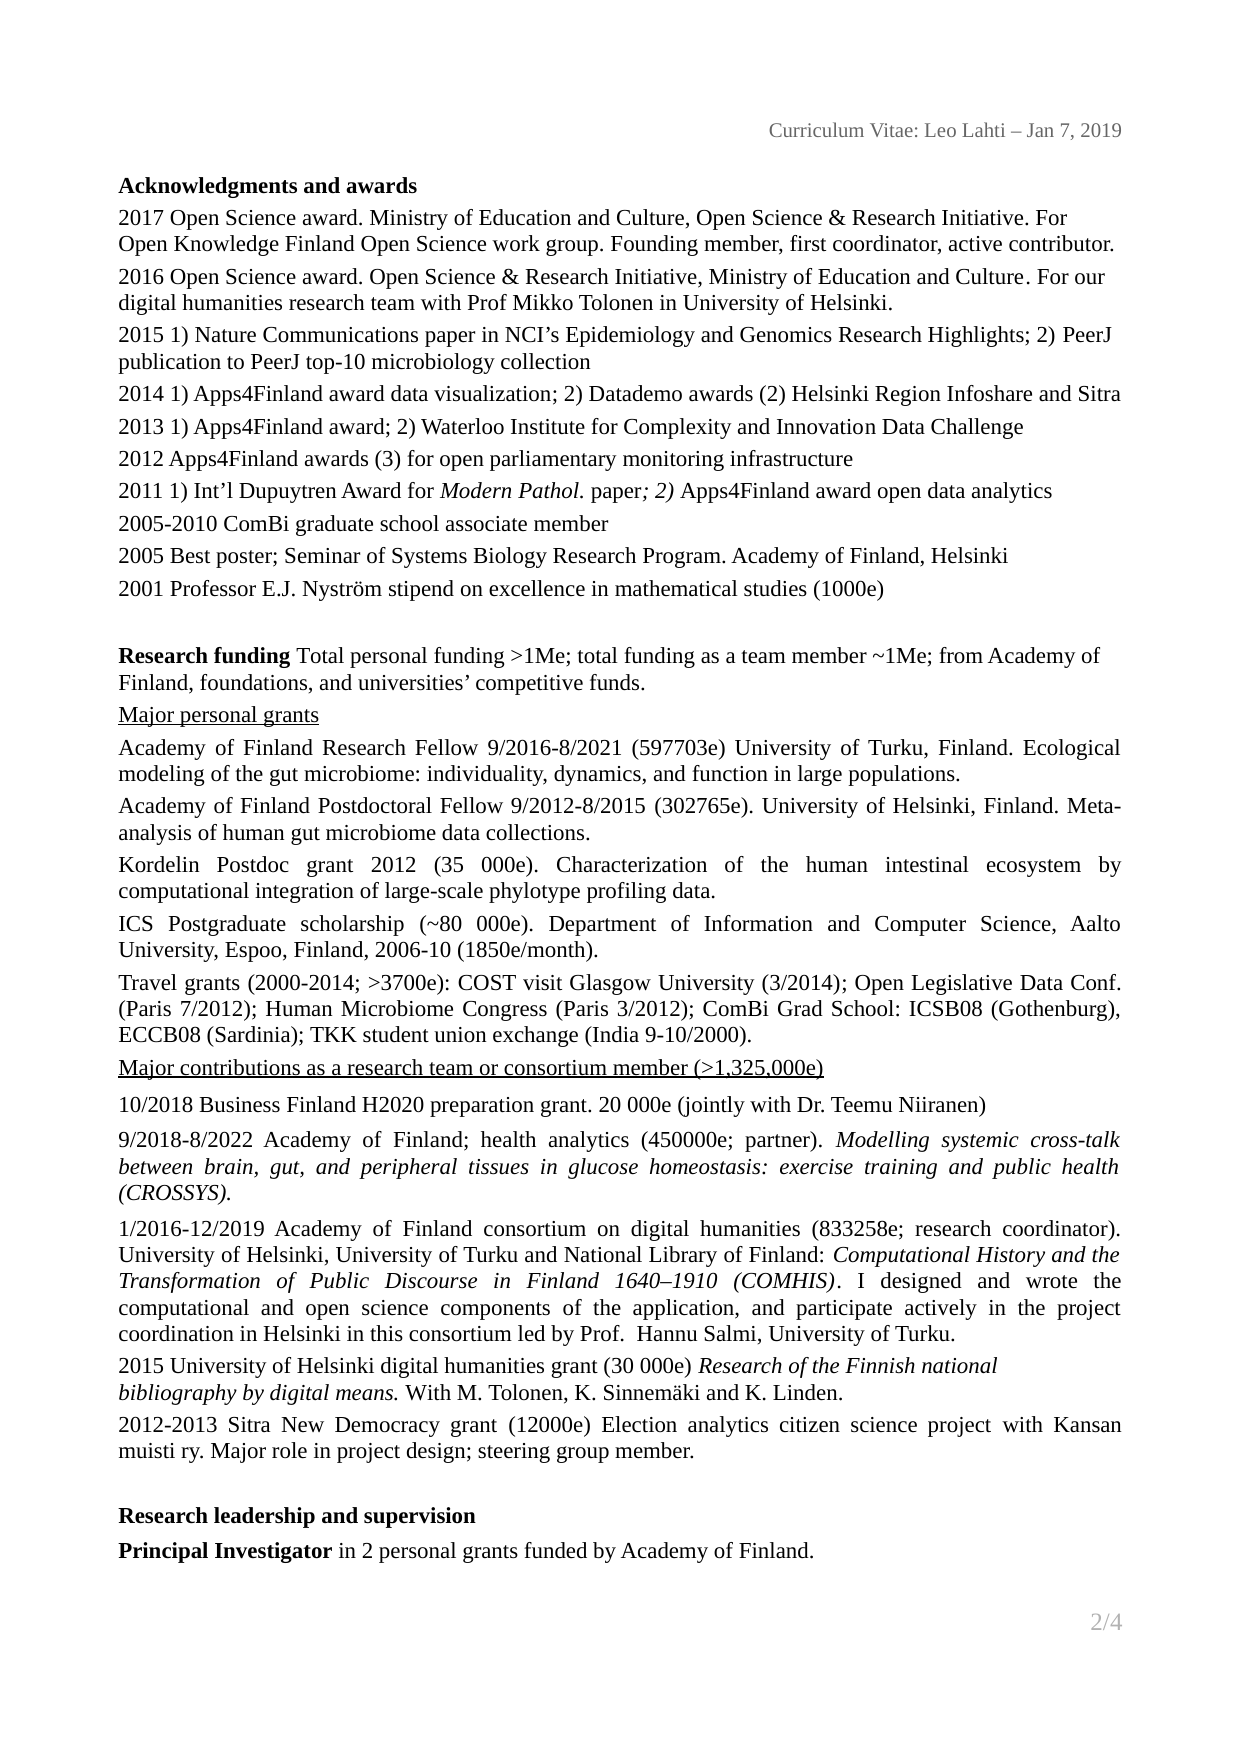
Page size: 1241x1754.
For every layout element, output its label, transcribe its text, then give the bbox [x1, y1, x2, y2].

text Major personal grants [118, 701, 1122, 727]
text 2016 Open Science award. Open Science & Research Initiative, Ministry of Education and Culture. For our digital humanities research team with Prof Mikko Tolonen in University of Helsinki. [118, 263, 1122, 316]
text 2012 Apps4Finland awards (3) for open parliamentary monitoring infrastructure [118, 445, 1122, 471]
text 2013 1) Apps4Finland award; 2) Waterloo Institute for Complexity and Innovation Data Challenge [118, 413, 1122, 439]
text 2005-2010 ComBi graduate school associate member [118, 510, 1122, 536]
text Research leadership and supervision [118, 1502, 1122, 1529]
text Principal Investigator in 2 personal grants funded by Academy of Finland. [118, 1538, 1122, 1564]
text Acknowledgments and awards [118, 172, 1122, 198]
text Kordelin Postdoc grant 2012 (35 000e). Characterization of the human intestinal ecosystem by computational integration of large-scale phylotype profiling data. [118, 851, 1122, 904]
text 2001 Professor E.J. Nyström stipend on excellence in mathematical studies (1000e) [118, 575, 1122, 601]
text 2005 Best poster; Seminar of Systems Biology Research Program. Academy of Finland, Helsinki [118, 542, 1122, 569]
text Academy of Finland Research Fellow 9/2016-8/2021 (597703e) University of Turku, Finland. Ecological modeling of the gut microbiome: individuality, dynamics, and function in large populations. [118, 733, 1122, 786]
text Research funding Total personal funding >1Me; total funding as a team member ~1Me; from Academy of Finland, foundations, and universities’ competitive funds. [118, 642, 1122, 695]
text 2011 1) Int’l Dupuytren Award for Modern Pathol. paper; 2) Apps4Finland award open data analytics [118, 477, 1122, 504]
text Academy of Finland Postdoctoral Fellow 9/2012-8/2015 (302765e). University of Helsinki, Finland. Meta-analysis of human gut microbiome data collections. [118, 792, 1122, 845]
text 2015 University of Helsinki digital humanities grant (30 000e) Research of the Finnish national bibliography by digital means. With M. Tolonen, K. Sinnemäki and K. Linden. [118, 1352, 1122, 1405]
text 2015 1) Nature Communications paper in NCI’s Epidemiology and Genomics Research Highlights; 2) PeerJ publication to PeerJ top-10 microbiology collection [118, 322, 1122, 374]
text 9/2018-8/2022 Academy of Finland; health analytics (450000e; partner). Modelling systemic cross-talk between brain, gut, and peripheral tissues in glucose homeostasis: exercise training and public health (CROSSYS). [118, 1127, 1122, 1206]
text 1/2016-12/2019 Academy of Finland consortium on digital humanities (833258e; research coordinator). University of Helsinki, University of Turku and National Library of Finland: Computational History and the Transformation of Public Discourse in Finland 1640–1910 (COMHIS). I designed and wrote the computational and open science components of the application, and participate actively in the project coordination in Helsinki in this consortium led by Prof. Hannu Salmi, University of Turku. [118, 1214, 1122, 1346]
text Travel grants (2000-2014; >3700e): COST visit Glasgow University (3/2014); Open Legislative Data Conf. (Paris 7/2012); Human Microbiome Congress (Paris 3/2012); ComBi Grad School: ICSB08 (Gothenburg), ECCB08 (Sardinia); TKK student union exchange (India 9-10/2000). [118, 968, 1122, 1048]
text ICS Postgraduate scholarship (~80 000e). Department of Information and Computer Science, Aalto University, Espoo, Finland, 2006-10 (1850e/month). [118, 910, 1122, 962]
text 2014 1) Apps4Finland award data visualization; 2) Datademo awards (2) Helsinki Region Infoshare and Sitra [118, 380, 1122, 407]
text 2012-2013 Sitra New Democracy grant (12000e) Election analytics citizen science project with Kansan muisti ry. Major role in project design; steering group member. [118, 1411, 1122, 1464]
text 10/2018 Business Finland H2020 preparation grant. 20 000e (jointly with Dr. Teemu Niiranen) [118, 1091, 1122, 1118]
text Major contributions as a research team or consortium member (>1,325,000e) [118, 1054, 1122, 1080]
text 2017 Open Science award. Ministry of Education and Culture, Open Science & Research Initiative. For Open Knowledge Finland Open Science work group. Founding member, first coordinator, active contributor. [118, 204, 1122, 257]
